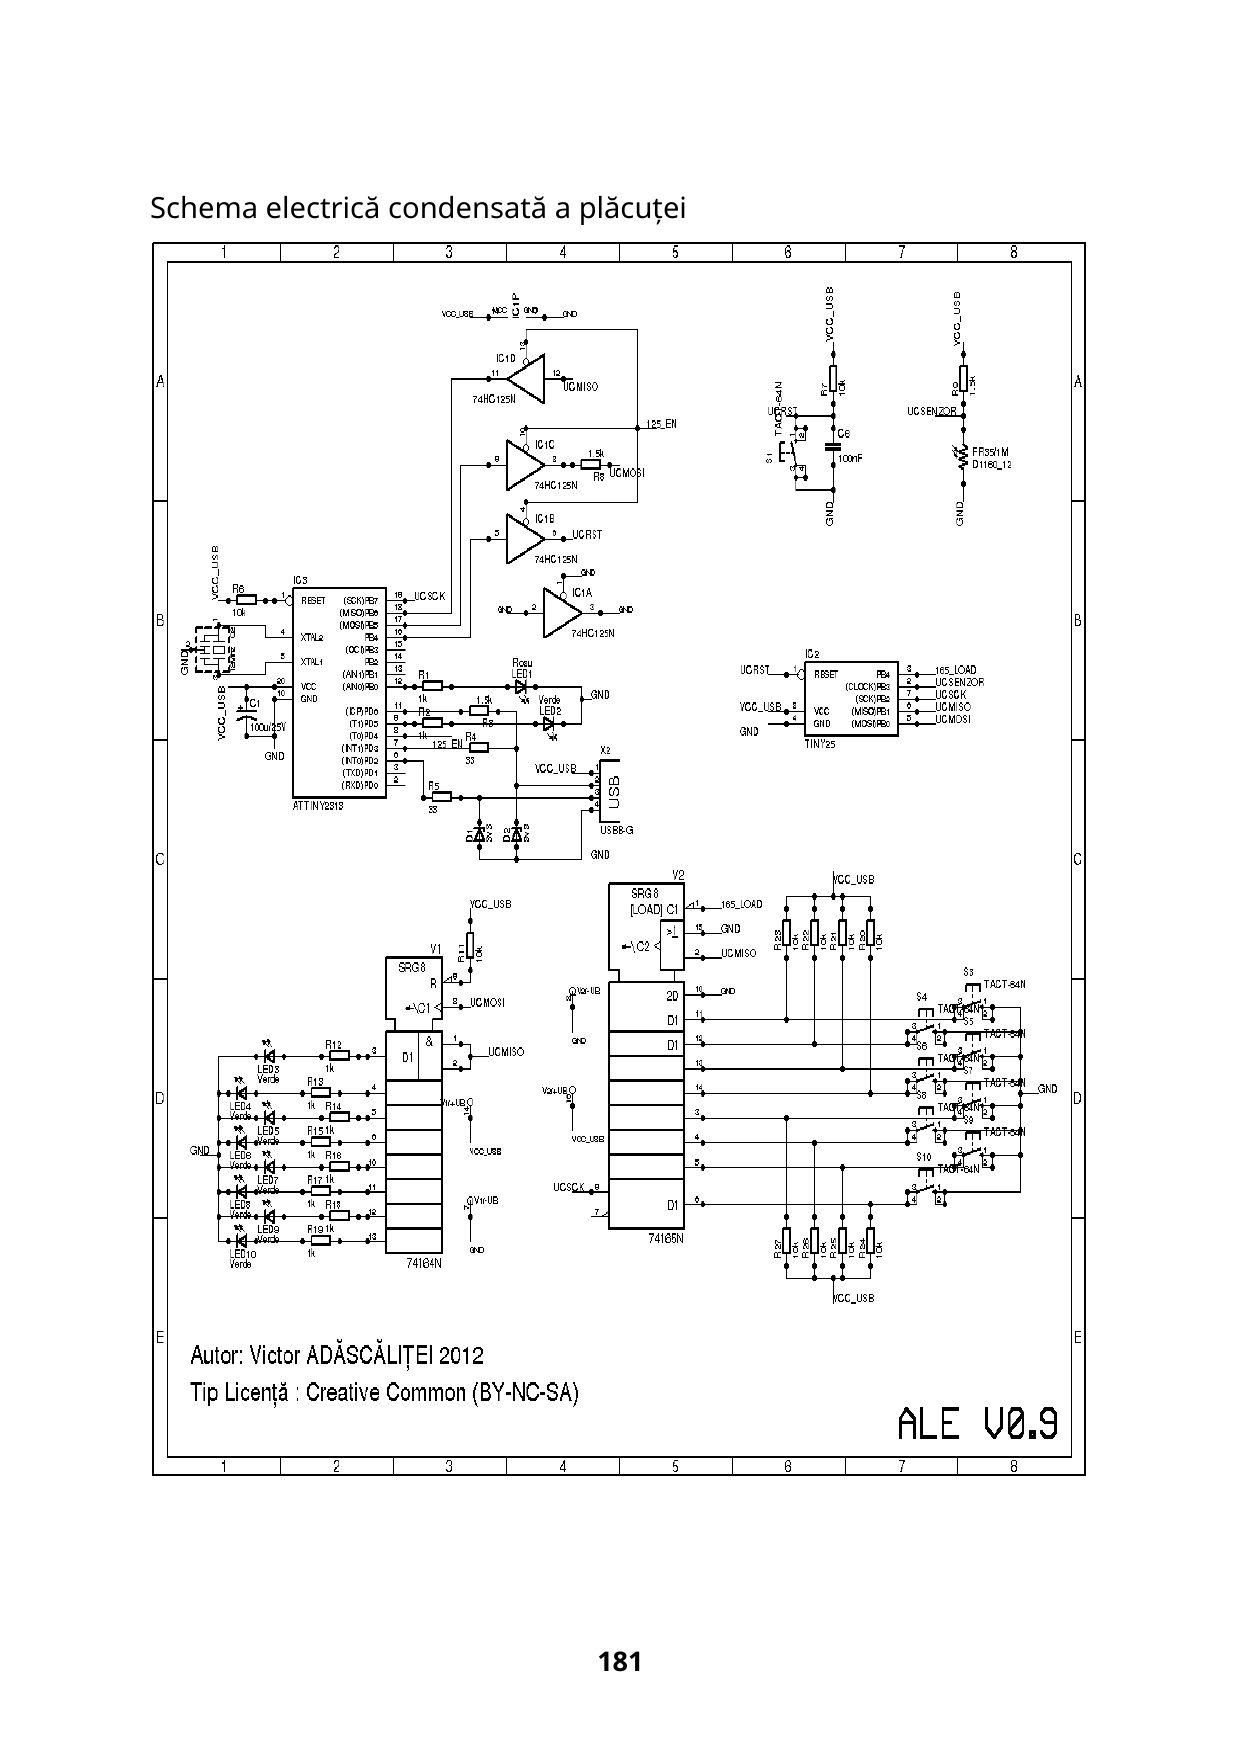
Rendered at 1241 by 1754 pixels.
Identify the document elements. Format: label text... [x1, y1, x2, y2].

subtitle Schema electrică condensată a plăcuței [150, 187, 1091, 227]
picture [150, 241, 1091, 1479]
